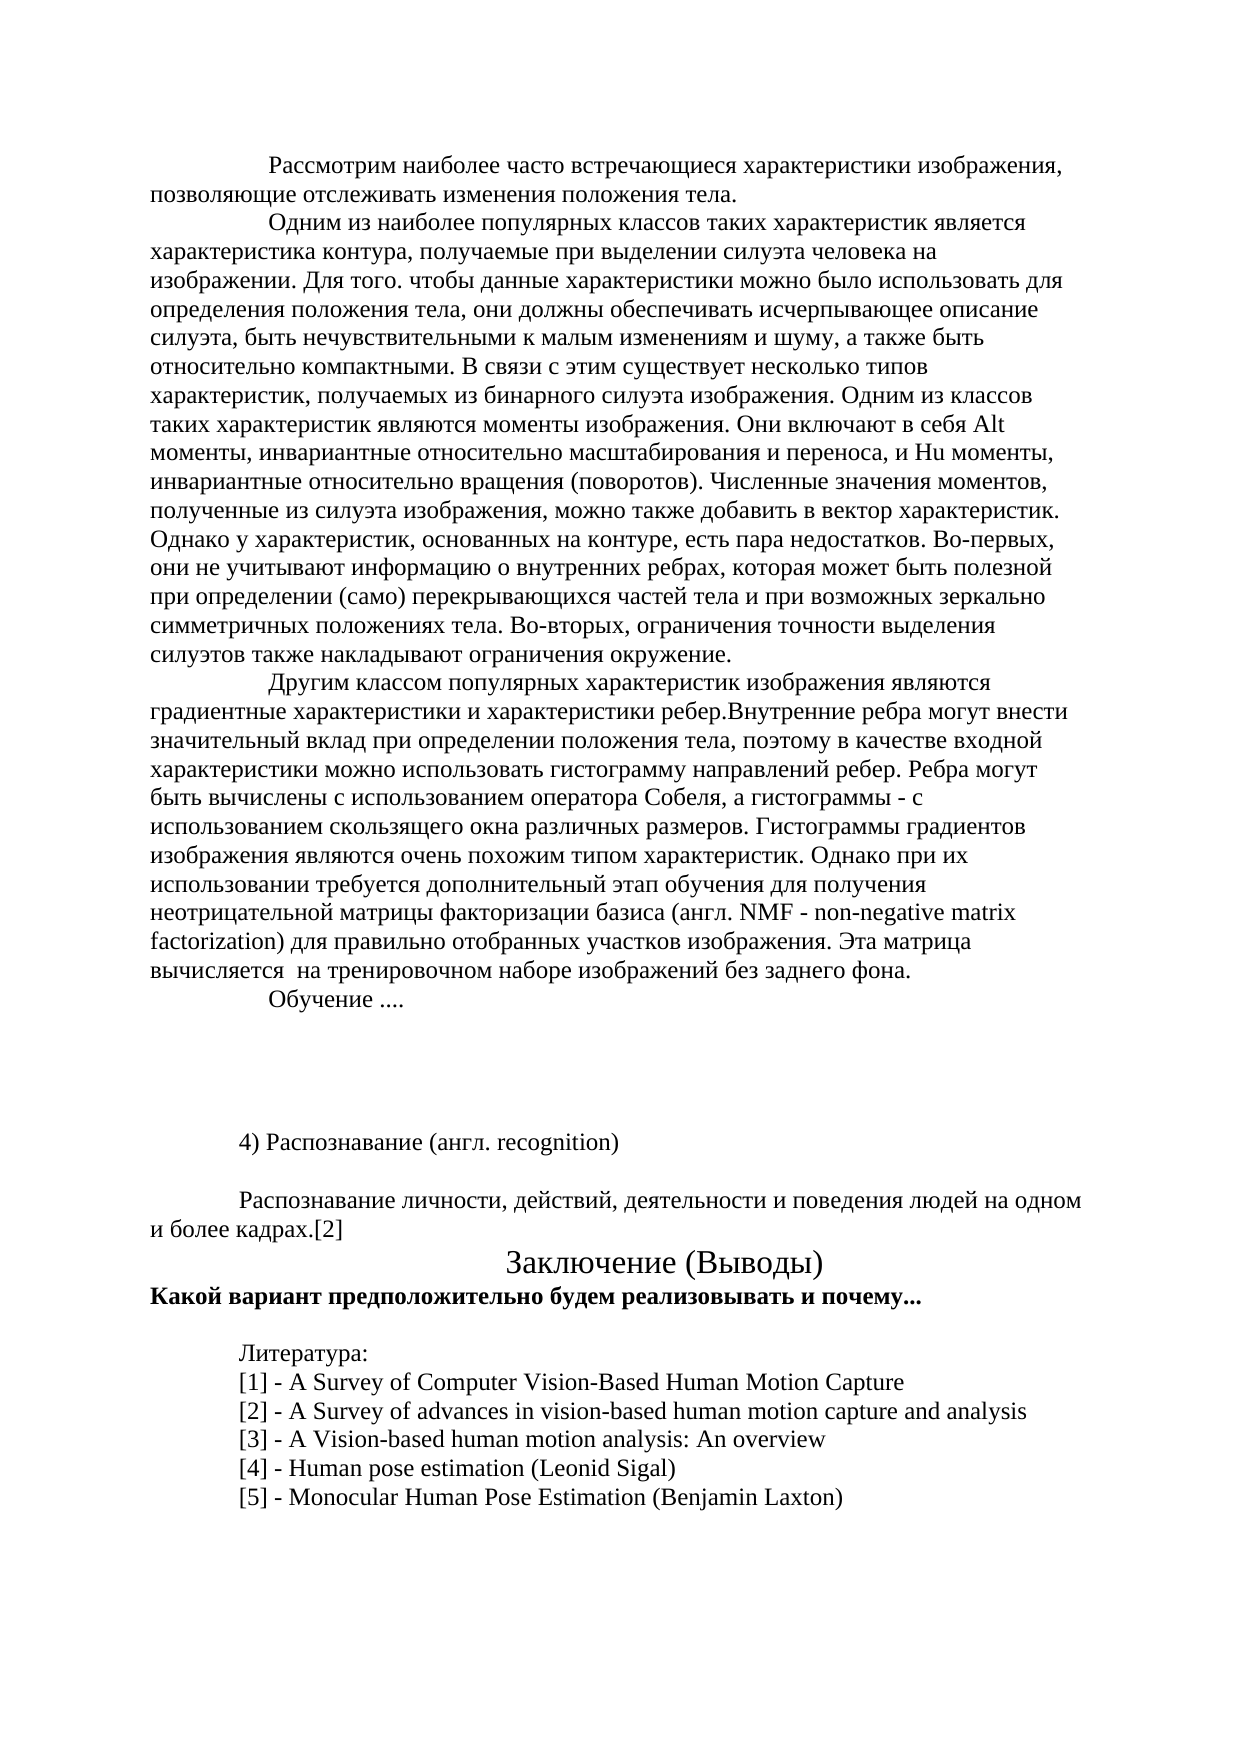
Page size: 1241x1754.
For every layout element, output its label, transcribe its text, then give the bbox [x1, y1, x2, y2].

text [4] - Human pose estimation (Leonid Sigal) [150, 1453, 1090, 1482]
text Распознавание личности, действий, деятельности и поведения людей на одном и более кадрах.[2] [150, 1185, 1090, 1242]
text 4) Распознавание (англ. recognition) [150, 1127, 1090, 1156]
text Одним из наиболее популярных классов таких характеристик является характеристика контура, получаемые при выделении силуэта человека на изображении. Для того. чтобы данные характеристики можно было использовать для определения положения тела, они должны обеспечивать исчерпывающее описание силуэта, быть нечувствительными к малым изменениям и шуму, а также быть относительно компактными. В связи с этим существует несколько типов характеристик, получаемых из бинарного силуэта изображения. Одним из классов таких характеристик являются моменты изображения. Они включают в себя Alt моменты, инвариантные относительно масштабирования и переноса, и Hu моменты, инвариантные относительно вращения (поворотов). Численные значения моментов, полученные из силуэта изображения, можно также добавить в вектор характеристик. Однако у характеристик, основанных на контуре, есть пара недостатков. Во-первых, они не учитывают информацию о внутренних ребрах, которая может быть полезной при определении (само) перекрывающихся частей тела и при возможных зеркально симметричных положениях тела. Во-вторых, ограничения точности выделения силуэтов также накладывают ограничения окружение. [150, 207, 1090, 667]
text [2] - A Survey of advances in vision-based human motion capture and analysis [150, 1396, 1090, 1424]
text Литература: [150, 1338, 1090, 1367]
text Заключение (Выводы) [150, 1242, 1090, 1281]
text Какой вариант предположительно будем реализовывать и почему... [150, 1281, 1090, 1309]
text [1] - A Survey of Computer Vision-Based Human Motion Capture [150, 1367, 1090, 1396]
text [5] - Monocular Human Pose Estimation (Benjamin Laxton) [150, 1482, 1090, 1511]
text Обучение .... [150, 984, 1090, 1012]
text Рассмотрим наиболее часто встречающиеся характеристики изображения, позволяющие отслеживать изменения положения тела. [150, 150, 1090, 207]
text [3] - A Vision-based human motion analysis: An overview [150, 1424, 1090, 1453]
text Другим классом популярных характеристик изображения являются градиентные характеристики и характеристики ребер.Внутренние ребра могут внести значительный вклад при определении положения тела, поэтому в качестве входной характеристики можно использовать гистограмму направлений ребер. Ребра могут быть вычислены с использованием оператора Собеля, а гистограммы - с использованием скользящего окна различных размеров. Гистограммы градиентов изображения являются очень похожим типом характеристик. Однако при их использовании требуется дополнительный этап обучения для получения неотрицательной матрицы факторизации базиса (англ. NMF - non-negative matrix factorization) для правильно отобранных участков изображения. Эта матрица вычисляется на тренировочном наборе изображений без заднего фона. [150, 667, 1090, 984]
